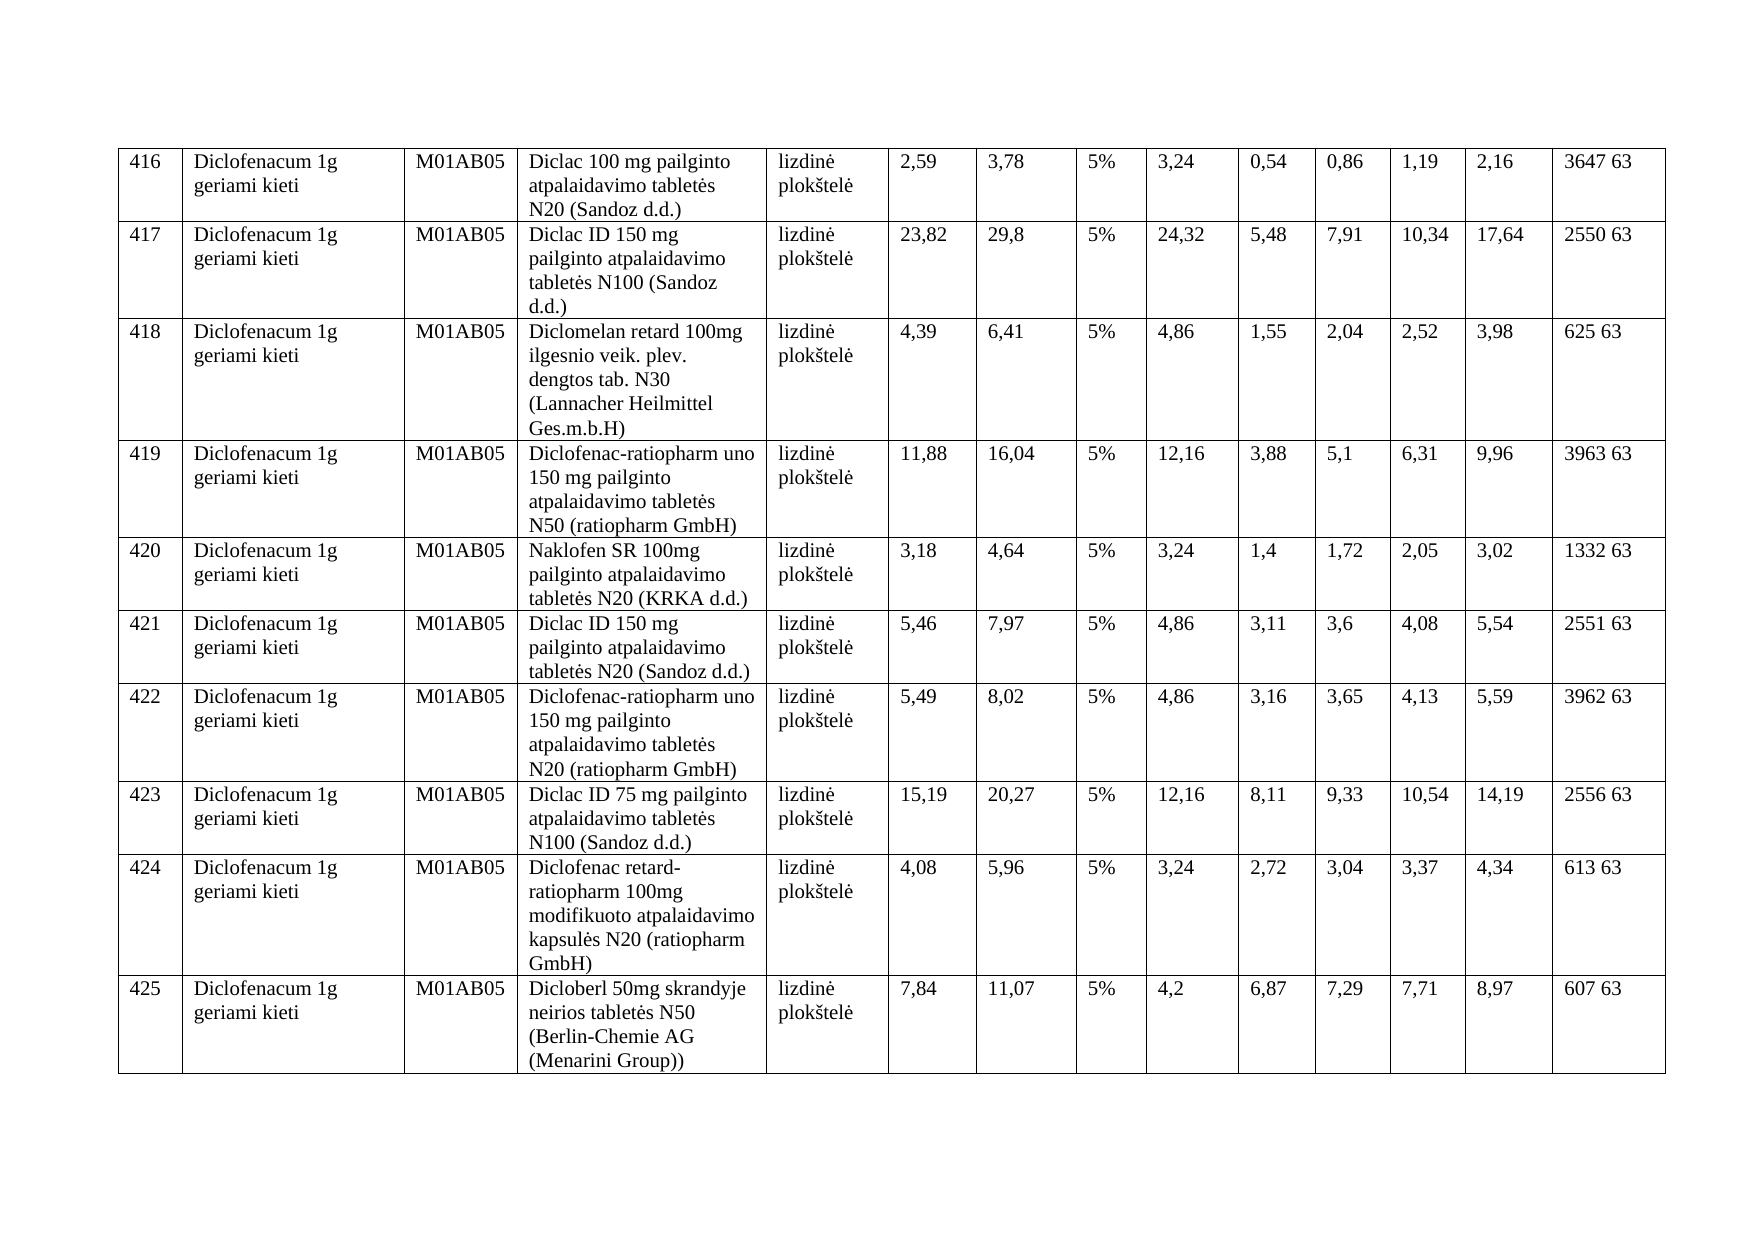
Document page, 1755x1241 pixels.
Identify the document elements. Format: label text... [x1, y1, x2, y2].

table_cell 3962 63 [1553, 684, 1665, 781]
table_cell 3,88 [1239, 441, 1315, 537]
table_cell lizdinė plokštelė [767, 782, 888, 854]
table_cell Diclofenacum 1g geriami kieti [183, 684, 404, 781]
table_cell 416 [119, 149, 182, 221]
table_cell 4,86 [1147, 319, 1238, 439]
table_cell 3,24 [1147, 855, 1238, 975]
table_cell Diclofenacum 1g geriami kieti [183, 441, 404, 537]
table_cell Diclac ID 150 mg pailginto atpalaidavimo tabletės N20 (Sandoz d.d.) [518, 611, 766, 683]
table_cell 5,96 [977, 855, 1076, 975]
table_cell lizdinė plokštelė [767, 441, 888, 537]
table_cell 1332 63 [1553, 538, 1665, 610]
table_cell 3,24 [1147, 538, 1238, 610]
table_cell M01AB05 [405, 976, 517, 1072]
table_cell 425 [119, 976, 182, 1072]
table_cell 4,13 [1391, 684, 1465, 781]
table_cell 1,72 [1316, 538, 1390, 610]
table_cell 8,11 [1239, 782, 1315, 854]
table_cell 15,19 [889, 782, 976, 854]
table_cell lizdinė plokštelė [767, 611, 888, 683]
table_cell 607 63 [1553, 976, 1665, 1072]
table_cell 418 [119, 319, 182, 439]
table_cell Diclofenacum 1g geriami kieti [183, 782, 404, 854]
table_cell 3,04 [1316, 855, 1390, 975]
table_cell 7,84 [889, 976, 976, 1072]
table_cell 3963 63 [1553, 441, 1665, 537]
table_cell 12,16 [1147, 782, 1238, 854]
table_cell 1,55 [1239, 319, 1315, 439]
table_cell 5% [1077, 538, 1146, 610]
table_cell M01AB05 [405, 538, 517, 610]
table_cell M01AB05 [405, 441, 517, 537]
table_cell 2,16 [1466, 149, 1552, 221]
table_cell 0,54 [1239, 149, 1315, 221]
table_cell M01AB05 [405, 855, 517, 975]
table_cell 613 63 [1553, 855, 1665, 975]
table_cell 5,49 [889, 684, 976, 781]
table_cell 8,02 [977, 684, 1076, 781]
table_cell Dicloberl 50mg skrandyje neirios tabletės N50 (Berlin-Chemie AG (Menarini Group)) [518, 976, 766, 1072]
table_cell 12,16 [1147, 441, 1238, 537]
table_cell 424 [119, 855, 182, 975]
table_cell 2556 63 [1553, 782, 1665, 854]
table_cell 10,54 [1391, 782, 1465, 854]
table_cell 4,34 [1466, 855, 1552, 975]
table_cell M01AB05 [405, 782, 517, 854]
table_cell M01AB05 [405, 319, 517, 439]
table_cell 24,32 [1147, 222, 1238, 318]
table_cell 16,04 [977, 441, 1076, 537]
table_cell 4,08 [889, 855, 976, 975]
table_cell Diclofenac-ratiopharm uno 150 mg pailginto atpalaidavimo tabletės N20 (ratiopharm GmbH) [518, 684, 766, 781]
table_cell Diclofenacum 1g geriami kieti [183, 611, 404, 683]
table_cell 2,04 [1316, 319, 1390, 439]
table_cell 3,18 [889, 538, 976, 610]
table_cell 5% [1077, 441, 1146, 537]
table_cell 6,87 [1239, 976, 1315, 1072]
table_cell 5% [1077, 611, 1146, 683]
table_cell Diclofenac-ratiopharm uno 150 mg pailginto atpalaidavimo tabletės N50 (ratiopharm GmbH) [518, 441, 766, 537]
table_cell 5,1 [1316, 441, 1390, 537]
table_cell lizdinė plokštelė [767, 855, 888, 975]
table_cell 20,27 [977, 782, 1076, 854]
table_cell Diclofenac retard-ratiopharm 100mg modifikuoto atpalaidavimo kapsulės N20 (ratiopharm GmbH) [518, 855, 766, 975]
table_cell 7,29 [1316, 976, 1390, 1072]
table_cell M01AB05 [405, 611, 517, 683]
table_cell 5% [1077, 684, 1146, 781]
table_cell lizdinė plokštelė [767, 319, 888, 439]
table_cell Diclofenacum 1g geriami kieti [183, 149, 404, 221]
table_cell 17,64 [1466, 222, 1552, 318]
table_cell lizdinė plokštelė [767, 222, 888, 318]
table_cell 2,05 [1391, 538, 1465, 610]
table_cell 417 [119, 222, 182, 318]
table_cell 5,59 [1466, 684, 1552, 781]
table_cell 11,07 [977, 976, 1076, 1072]
table_cell Diclomelan retard 100mg ilgesnio veik. plev. dengtos tab. N30 (Lannacher Heilmittel Ges.m.b.H) [518, 319, 766, 439]
table_cell Diclofenacum 1g geriami kieti [183, 222, 404, 318]
table_cell 6,31 [1391, 441, 1465, 537]
table_cell 5% [1077, 855, 1146, 975]
table_cell lizdinė plokštelė [767, 538, 888, 610]
table_cell lizdinė plokštelė [767, 149, 888, 221]
table_cell 3,24 [1147, 149, 1238, 221]
table_cell 3,02 [1466, 538, 1552, 610]
table_cell 5% [1077, 976, 1146, 1072]
table_cell Diclac ID 75 mg pailginto atpalaidavimo tabletės N100 (Sandoz d.d.) [518, 782, 766, 854]
table_cell Naklofen SR 100mg pailginto atpalaidavimo tabletės N20 (KRKA d.d.) [518, 538, 766, 610]
table_cell 5,46 [889, 611, 976, 683]
table_cell 14,19 [1466, 782, 1552, 854]
table_cell 4,08 [1391, 611, 1465, 683]
table_cell 6,41 [977, 319, 1076, 439]
table_cell 421 [119, 611, 182, 683]
table_cell 7,91 [1316, 222, 1390, 318]
table_cell 5% [1077, 782, 1146, 854]
table_cell 419 [119, 441, 182, 537]
table_cell 2,72 [1239, 855, 1315, 975]
table_cell 4,2 [1147, 976, 1238, 1072]
table_cell 2551 63 [1553, 611, 1665, 683]
table_cell 422 [119, 684, 182, 781]
table_cell 5,54 [1466, 611, 1552, 683]
table_cell 2550 63 [1553, 222, 1665, 318]
table_cell 2,59 [889, 149, 976, 221]
table_cell lizdinė plokštelė [767, 684, 888, 781]
table_cell 0,86 [1316, 149, 1390, 221]
table_cell lizdinė plokštelė [767, 976, 888, 1072]
table_cell 10,34 [1391, 222, 1465, 318]
table_cell 1,4 [1239, 538, 1315, 610]
table_cell 5% [1077, 149, 1146, 221]
table_cell 5,48 [1239, 222, 1315, 318]
table_cell 423 [119, 782, 182, 854]
table_cell 3,78 [977, 149, 1076, 221]
table_cell 9,96 [1466, 441, 1552, 537]
table_cell 3,65 [1316, 684, 1390, 781]
table_cell 3647 63 [1553, 149, 1665, 221]
table_cell M01AB05 [405, 149, 517, 221]
table_cell Diclofenacum 1g geriami kieti [183, 976, 404, 1072]
table_cell 23,82 [889, 222, 976, 318]
table_cell 7,71 [1391, 976, 1465, 1072]
table_cell Diclofenacum 1g geriami kieti [183, 319, 404, 439]
table_cell Diclofenacum 1g geriami kieti [183, 855, 404, 975]
table_cell 4,39 [889, 319, 976, 439]
table_cell 7,97 [977, 611, 1076, 683]
table_cell 3,6 [1316, 611, 1390, 683]
table_cell 5% [1077, 319, 1146, 439]
table_cell M01AB05 [405, 684, 517, 781]
table_cell 4,86 [1147, 611, 1238, 683]
table_cell 3,16 [1239, 684, 1315, 781]
table_cell Diclac 100 mg pailginto atpalaidavimo tabletės N20 (Sandoz d.d.) [518, 149, 766, 221]
table_cell 29,8 [977, 222, 1076, 318]
table_cell 3,98 [1466, 319, 1552, 439]
table_cell 5% [1077, 222, 1146, 318]
table_cell Diclac ID 150 mg pailginto atpalaidavimo tabletės N100 (Sandoz d.d.) [518, 222, 766, 318]
table_cell 2,52 [1391, 319, 1465, 439]
table_cell 625 63 [1553, 319, 1665, 439]
table_cell 3,37 [1391, 855, 1465, 975]
table_cell 4,64 [977, 538, 1076, 610]
table_cell 9,33 [1316, 782, 1390, 854]
table_cell 11,88 [889, 441, 976, 537]
table_cell 420 [119, 538, 182, 610]
table_cell 8,97 [1466, 976, 1552, 1072]
table_cell Diclofenacum 1g geriami kieti [183, 538, 404, 610]
table_cell 3,11 [1239, 611, 1315, 683]
table_cell M01AB05 [405, 222, 517, 318]
table_cell 1,19 [1391, 149, 1465, 221]
table_cell 4,86 [1147, 684, 1238, 781]
